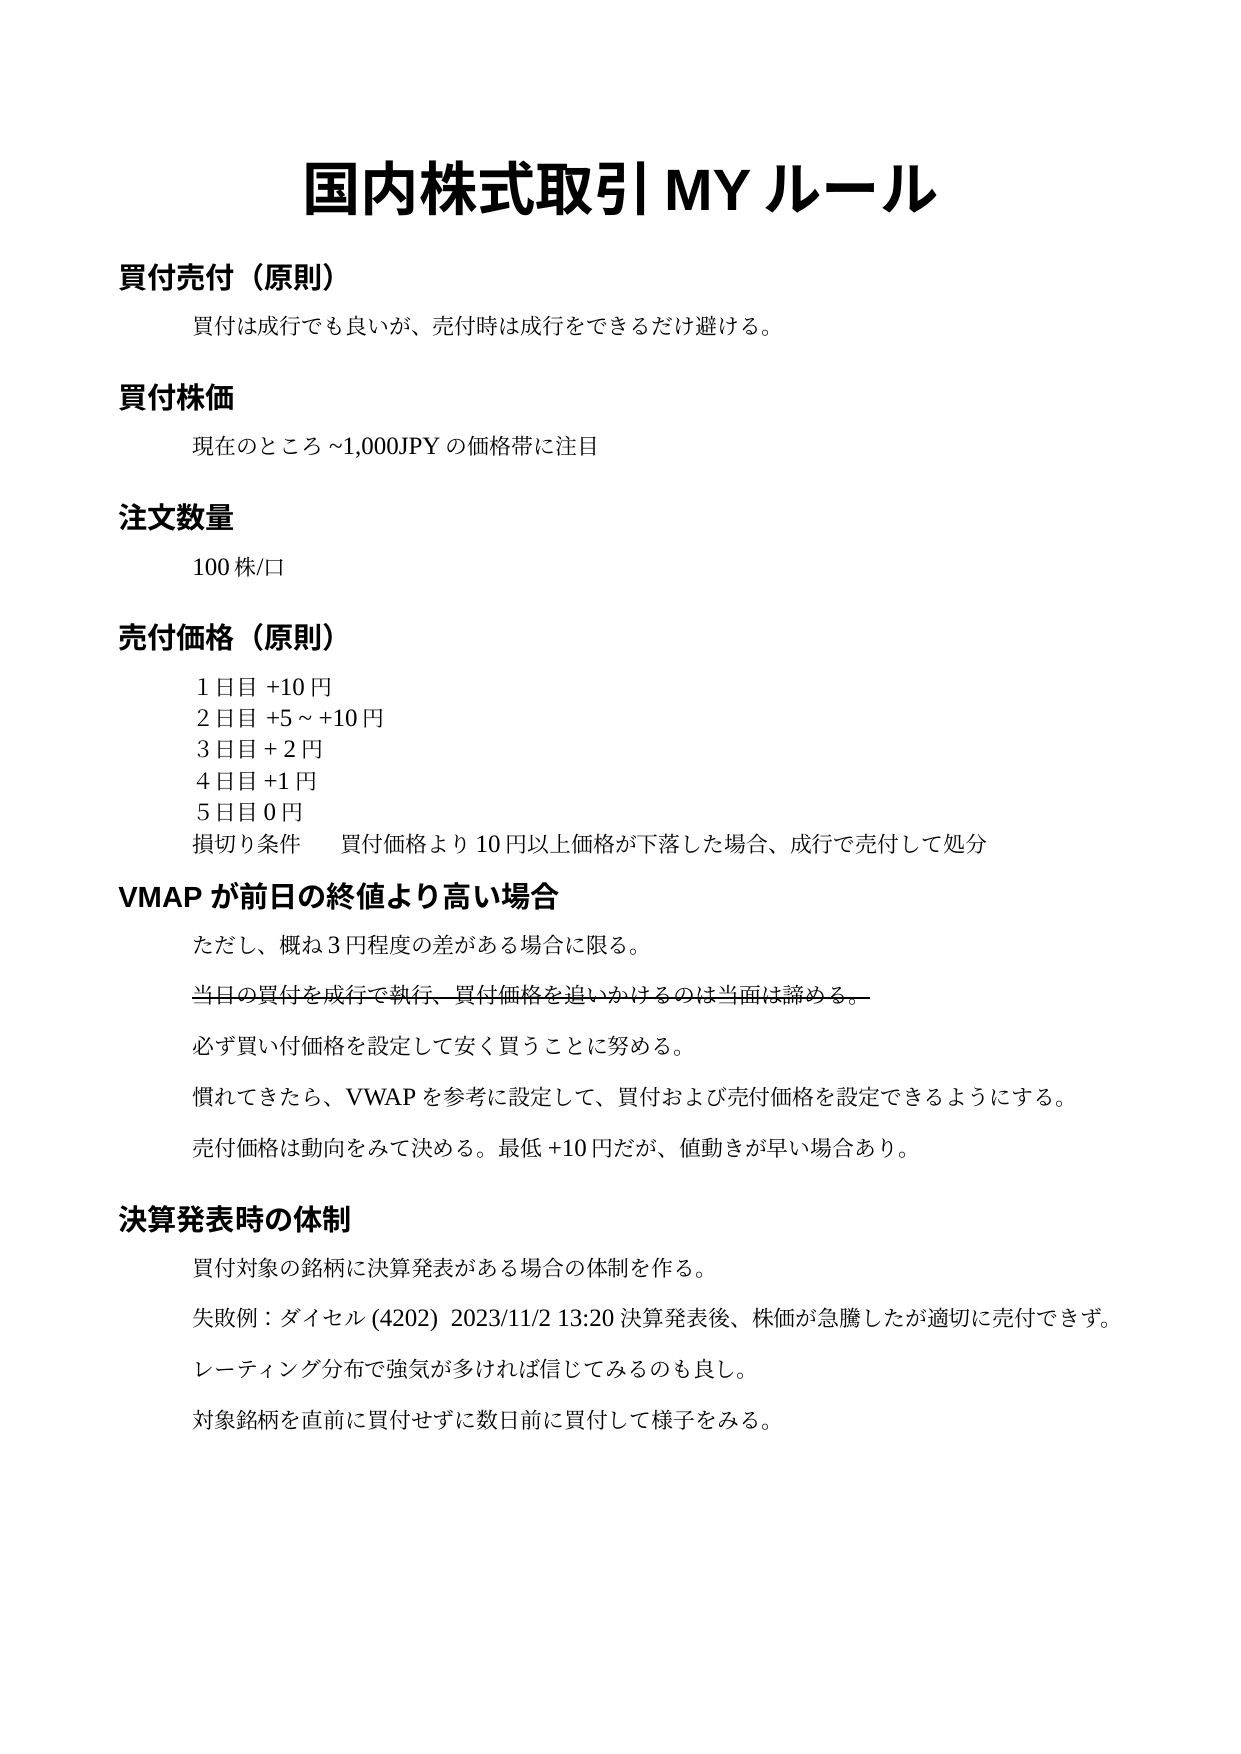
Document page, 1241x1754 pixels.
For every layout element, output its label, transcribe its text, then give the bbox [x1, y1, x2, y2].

text ５日目 0円 [118, 796, 1122, 827]
text 失敗例：ダイセル (4202) 2023/11/2 13:20 決算発表後、株価が急騰したが適切に売付できず。 [118, 1302, 1122, 1333]
text 損切り条件 買付価格より10円以上価格が下落した場合、成行で売付して処分 [118, 827, 1122, 858]
text レーティング分布で強気が多ければ信じてみるのも良し。 [118, 1352, 1122, 1384]
subtitle 決算発表時の体制 [118, 1196, 1122, 1238]
text 対象銘柄を直前に買付せずに数日前に買付して様子をみる。 [118, 1403, 1122, 1434]
text 必ず買い付価格を設定して安く買うことに努める。 [118, 1029, 1122, 1061]
text 売付価格は動向をみて決める。最低 +10円だが、値動きが早い場合あり。 [118, 1131, 1122, 1162]
title 国内株式取引MYルール [118, 143, 1122, 228]
subtitle 買付株価 [118, 375, 1122, 417]
text ３日目 + 2円 [118, 733, 1122, 764]
subtitle 買付売付（原則） [118, 255, 1122, 297]
subtitle 注文数量 [118, 495, 1122, 537]
text ２日目 +5 ~ +10円 [118, 701, 1122, 733]
text 慣れてきたら、VWAPを参考に設定して、買付および売付価格を設定できるようにする。 [118, 1080, 1122, 1112]
text 現在のところ ~1,000JPY の価格帯に注目 [118, 429, 1122, 461]
text 買付は成行でも良いが、売付時は成行をできるだけ避ける。 [118, 309, 1122, 341]
subtitle 売付価格（原則） [118, 615, 1122, 657]
text 買付対象の銘柄に決算発表がある場合の体制を作る。 [118, 1251, 1122, 1282]
text 100株/口 [118, 550, 1122, 581]
text ４日目 +1円 [118, 764, 1122, 796]
subtitle VMAP が前日の終値より高い場合 [118, 873, 1122, 915]
text １日目 +10円 [118, 670, 1122, 701]
text ただし、概ね3円程度の差がある場合に限る。 [118, 928, 1122, 959]
text 当日の買付を成行で執行、買付価格を追いかけるのは当面は諦める。 [118, 979, 1122, 1010]
